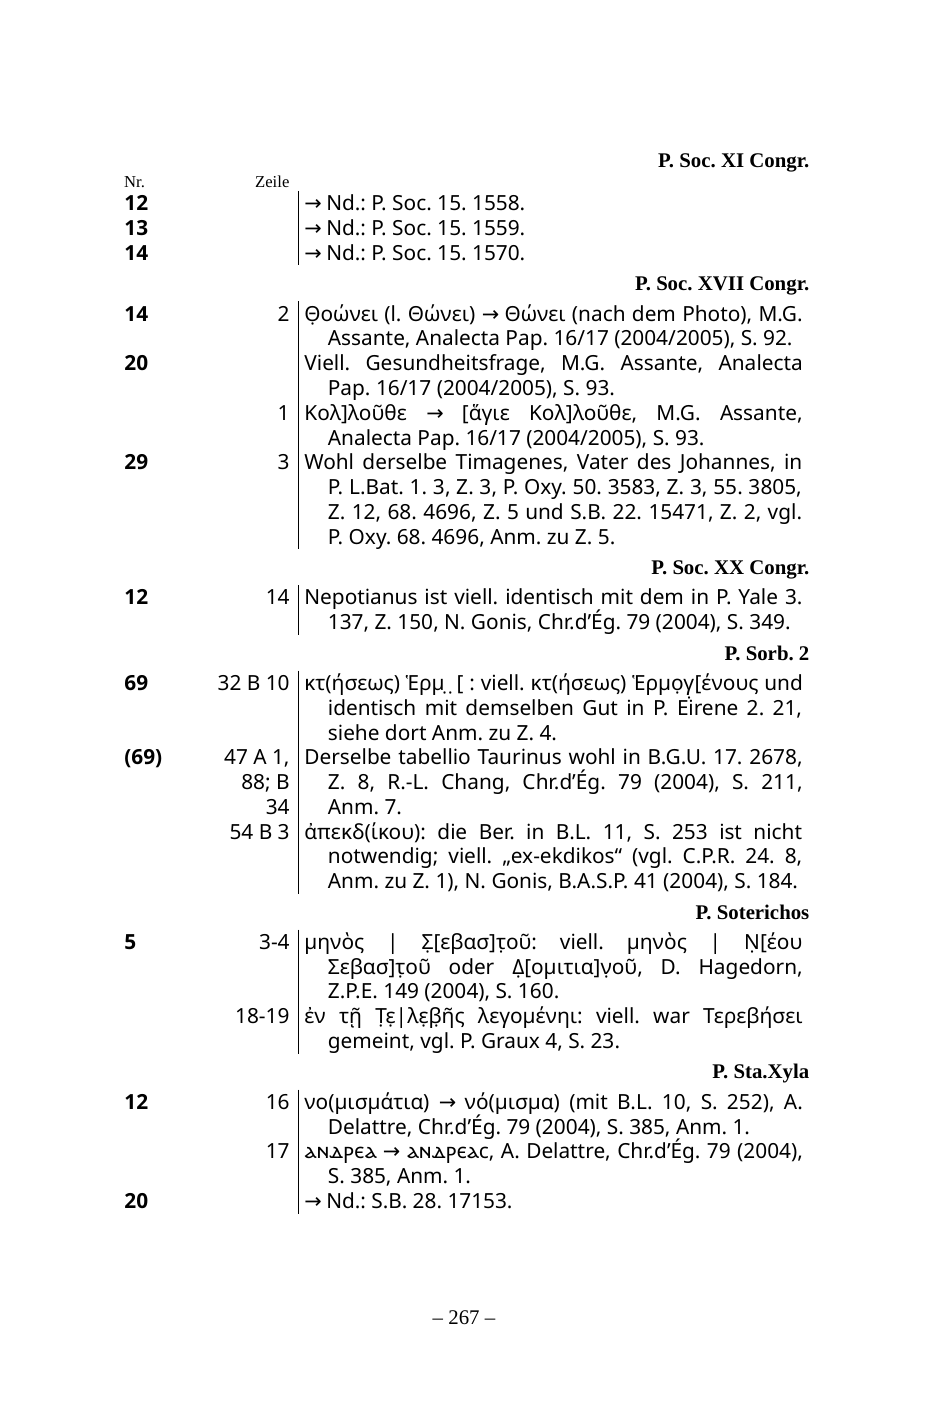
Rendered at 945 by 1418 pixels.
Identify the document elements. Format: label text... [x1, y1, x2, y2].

subtitle P. Soc. XVII Congr. [118, 271, 809, 295]
table_cell 12 [118, 191, 298, 216]
table_cell ἀπεκδ(ίκου): die Ber. in B.L. 11, S. 253 ist nicht notwendig; viell. „ex-ekdikos“ (vgl. C.P.R. 24. 8, Anm. zu Z. 1), N. Gonis, B.A.S.P. 41 (2004), S. 184. [299, 819, 809, 894]
table_cell 17 [207, 1139, 298, 1189]
subtitle P. Soterichos [118, 899, 809, 924]
table_cell 54 B 3 [207, 819, 298, 894]
table_header νο(μισμάτια) → νό(μισμα) (mit B.L. 10, S. 252), A. Delattre, Chr.d’Ég. 79 (2004), S. 385, Anm. 1. [299, 1090, 809, 1139]
table_cell (69) [118, 745, 207, 819]
table_header 12 [118, 585, 207, 634]
subtitle P. Soc. XX Congr. [118, 555, 809, 579]
table_cell [118, 1139, 207, 1189]
table_header κτ(ήσεως) Ἑρμ ̣ ̣[ : viell. κτ(ήσεως) Ἑρμο̣γ̣[ένους und identisch mit demselben Gut in P. Eirene 2. 21, siehe dort Anm. zu Z. 4. [299, 671, 809, 745]
table_cell Κολ]λοῦθε → [ἅγιε Κολ]λοῦθε, M.G. Assante, Analecta Pap. 16/17 (2004/2005), S. 93. [299, 400, 809, 450]
table_cell [118, 819, 207, 894]
table_header Nepotianus ist viell. identisch mit dem in P. Yale 3. 137, Z. 150, N. Gonis, Chr.d’Ég. 79 (2004), S. 349. [299, 585, 809, 634]
table_cell → Nd.: P. Soc. 15. 1559. [299, 216, 809, 240]
table_cell 1 [207, 400, 298, 450]
table_cell Wohl derselbe Timagenes, Vater des Johannes, in P. L.Bat. 1. 3, Z. 3, P. Oxy. 50. 3583, Z. 3, 55. 3805, Z. 12, 68. 4696, Z. 5 und S.B. 22. 15471, Z. 2, vgl. P. Oxy. 68. 4696, Anm. zu Z. 5. [299, 450, 809, 549]
table_cell ἐν τῇ Τ̣ε̣|λε̣β̣ῆς λεγομένηι: viell. war Τερεβήσει gemeint, vgl. P. Graux 4, S. 23. [299, 1004, 809, 1053]
subtitle P. Sorb. 2 [118, 641, 809, 664]
table_cell → Nd.: P. Soc. 15. 1570. [299, 240, 809, 265]
table_header 32 Β 10 [207, 671, 298, 745]
table_cell 14 [118, 240, 298, 265]
table_header 16 [207, 1090, 298, 1139]
table_cell 29 [118, 450, 207, 549]
table_cell ⲁⲛⲇⲣⲉⲁ → ⲁⲛⲇⲣⲉⲁⲥ, A. Delattre, Chr.d’Ég. 79 (2004), S. 385, Anm. 1. [299, 1139, 809, 1189]
table_header 12 [118, 1090, 207, 1139]
table_header 3-4 [207, 930, 298, 1004]
table_cell Viell. Gesundheitsfrage, M.G. Assante, Analecta Pap. 16/17 (2004/2005), S. 93. [299, 351, 809, 400]
table_header 14 [207, 585, 298, 634]
table_cell 47 A 1, 88; B 34 [207, 745, 298, 819]
table_header 2 [207, 301, 298, 351]
table_header 5 [118, 930, 207, 1004]
table_cell → Nd.: S.B. 28. 17153. [299, 1189, 809, 1213]
table_cell Derselbe tabellio Taurinus wohl in B.G.U. 17. 2678, Z. 8, R.-L. Chang, Chr.d’Ég. 79 (2004), S. 211, Anm. 7. [299, 745, 809, 819]
table_header 69 [118, 671, 207, 745]
subtitle P. Sta.Xyla [118, 1059, 809, 1083]
table_cell [118, 400, 207, 450]
table_cell 3 [207, 450, 298, 549]
table_cell 20 [118, 1189, 298, 1213]
table_cell [118, 1004, 207, 1053]
table_cell 13 [118, 216, 298, 240]
table_header Θ̣οώνει (l. Θώνει) → Θώνει (nach dem Photo), M.G. Assante, Analecta Pap. 16/17 (2004/2005), S. 92. [299, 301, 809, 351]
table_header μηνὸς | Σ̣[εβασ]τ̣οῦ: viell. μηνὸς | Ν̣[έου Σεβασ]τ̣οῦ oder Δ̣[ομιτια]ν̣οῦ, D. Hagedorn, Z.P.E. 149 (2004), S. 160. [299, 930, 809, 1004]
table_cell → Nd.: P. Soc. 15. 1558. [299, 191, 809, 216]
table_header 14 [118, 301, 207, 351]
table_cell 18-19 [207, 1004, 298, 1053]
table_cell 20 [118, 351, 298, 400]
